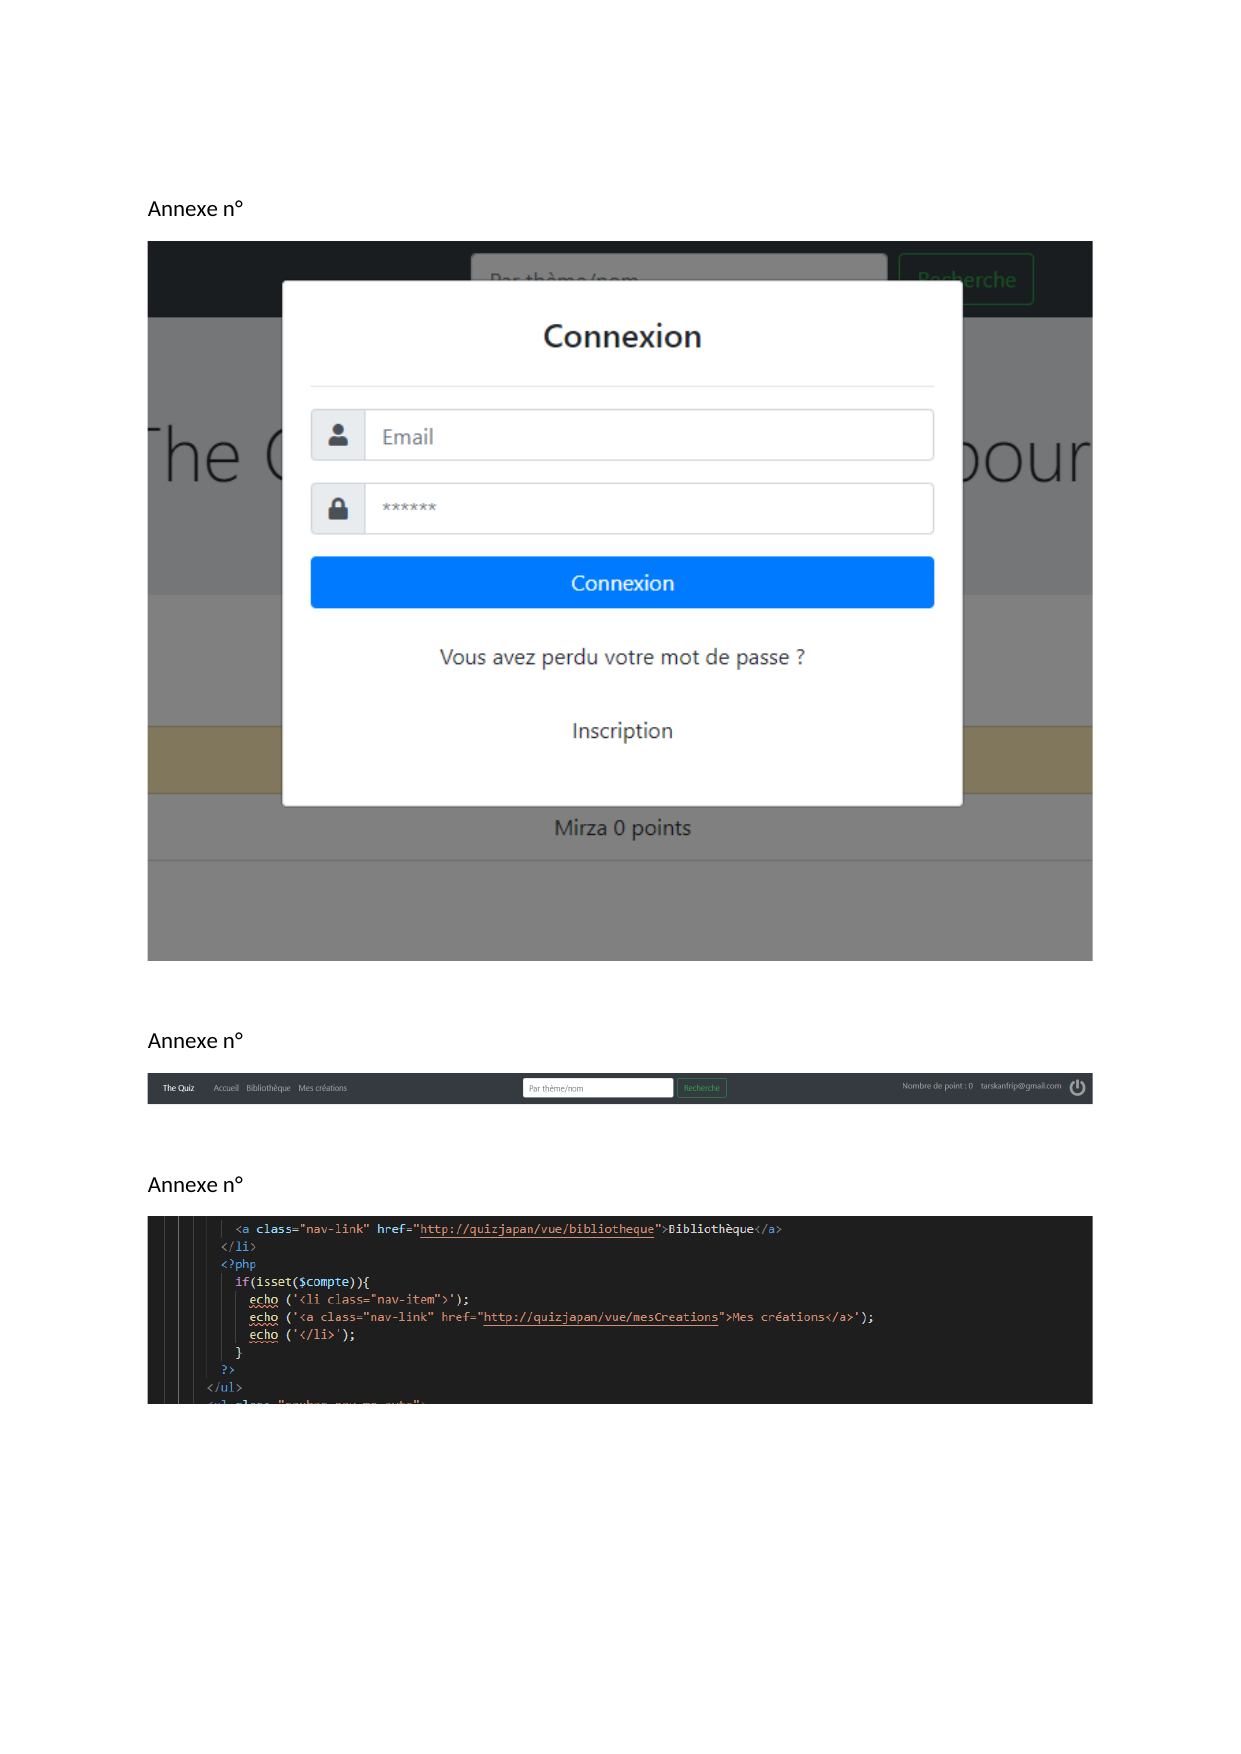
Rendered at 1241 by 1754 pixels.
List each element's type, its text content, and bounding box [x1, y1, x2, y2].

picture [147, 241, 1093, 961]
text Annexe n° [148, 1027, 1092, 1055]
text Annexe n° [148, 194, 1092, 223]
picture [147, 1216, 1093, 1404]
picture [147, 1073, 1093, 1105]
text Annexe n° [148, 1170, 1092, 1198]
